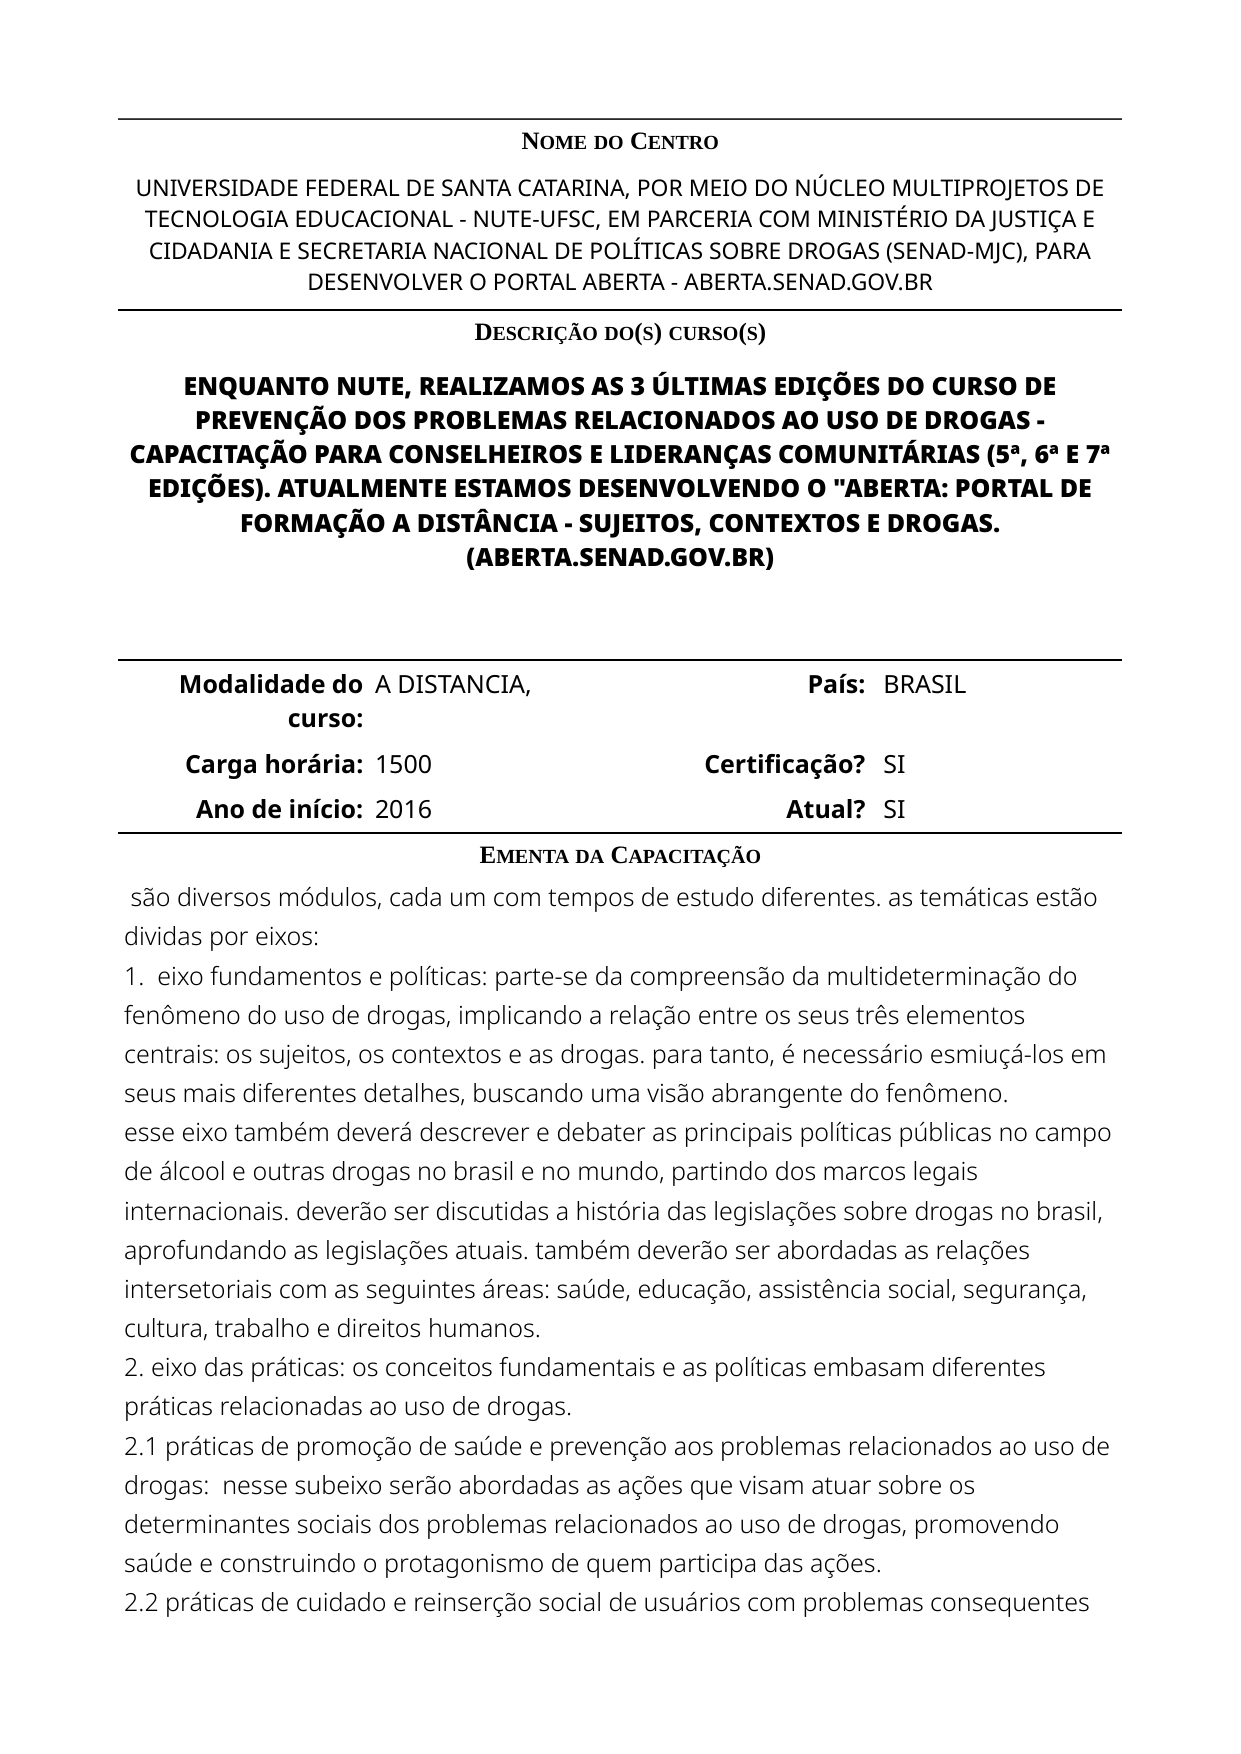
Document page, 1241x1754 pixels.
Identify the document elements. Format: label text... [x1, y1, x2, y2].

table_cell Carga horária: [118, 741, 369, 786]
table_cell Certificação? [620, 741, 871, 786]
table_cell Descrição do(s) curso(s) [118, 311, 1122, 351]
table_cell Atual? [620, 786, 871, 832]
table_cell País: [620, 661, 871, 741]
table_cell BRASIL [871, 661, 1122, 741]
table_cell UNIVERSIDADE FEDERAL DE SANTA CATARINA, POR MEIO DO NÚCLEO MULTIPROJETOS DE TECNOLOGIA EDUCACIONAL - NUTE-UFSC, EM PARCERIA COM MINISTÉRIO DA JUSTIÇA E CIDADANIA E SECRETARIA NACIONAL DE POLÍTICAS SOBRE DROGAS (SENAD-MJC), PARA DESENVOLVER O PORTAL ABERTA - ABERTA.SENAD.GOV.BR [118, 160, 1122, 309]
table_cell Ementa da Capacitação [118, 834, 1122, 874]
table_cell SÃO DIVERSOS MÓDULOS, CADA UM COM TEMPOS DE ESTUDO DIFERENTES. AS TEMÁTICAS ESTÃO DIVIDAS POR EIXOS: 1. EIXO FUNDAMENTOS E POLÍTICAS: PARTE-SE DA COMPREENSÃO DA MULTIDETERMINAÇÃO DO FENÔMENO DO USO DE DROGAS, IMPLICANDO A RELAÇÃO ENTRE OS SEUS TRÊS ELEMENTOS CENTRAIS: OS SUJEITOS, OS CONTEXTOS E AS DROGAS. PARA TANTO, É NECESSÁRIO ESMIUÇÁ-LOS EM SEUS MAIS DIFERENTES DETALHES, BUSCANDO UMA VISÃO ABRANGENTE DO FENÔMENO. ESSE EIXO TAMBÉM DEVERÁ DESCREVER E DEBATER AS PRINCIPAIS POLÍTICAS PÚBLICAS NO CAMPO DE ÁLCOOL E OUTRAS DROGAS NO BRASIL E NO MUNDO, PARTINDO DOS MARCOS LEGAIS INTERNACIONAIS. DEVERÃO SER DISCUTIDAS A HISTÓRIA DAS LEGISLAÇÕES SOBRE DROGAS NO BRASIL, APROFUNDANDO AS LEGISLAÇÕES ATUAIS. TAMBÉM DEVERÃO SER ABORDADAS AS RELAÇÕES INTERSETORIAIS COM AS SEGUINTES ÁREAS: SAÚDE, EDUCAÇÃO, ASSISTÊNCIA SOCIAL, SEGURANÇA, CULTURA, TRABALHO E DIREITOS HUMANOS. 2. EIXO DAS PRÁTICAS: OS CONCEITOS FUNDAMENTAIS E AS POLÍTICAS EMBASAM DIFERENTES PRÁTICAS RELACIONADAS AO USO DE DROGAS. 2.1 PRÁTICAS DE PROMOÇÃO DE SAÚDE E PREVENÇÃO AOS PROBLEMAS RELACIONADOS AO USO DE DROGAS: NESSE SUBEIXO SERÃO ABORDADAS AS AÇÕES QUE VISAM ATUAR SOBRE OS DETERMINANTES SOCIAIS DOS PROBLEMAS RELACIONADOS AO USO DE DROGAS, PROMOVENDO SAÚDE E CONSTRUINDO O PROTAGONISMO DE QUEM PARTICIPA DAS AÇÕES. 2.2 PRÁTICAS DE CUIDADO E REINSERÇÃO SOCIAL DE USUÁRIOS COM PROBLEMAS CONSEQUENTES [118, 874, 1122, 1625]
table_cell A DISTANCIA, [369, 661, 620, 741]
table_header Nome do Centro [118, 121, 1122, 160]
table_cell SI [871, 741, 1122, 786]
table_cell 2016 [369, 786, 620, 832]
table_cell Ano de início: [118, 786, 369, 832]
table_cell 1500 [369, 741, 620, 786]
table_cell Modalidade do curso: [118, 661, 369, 741]
table_cell ENQUANTO NUTE, REALIZAMOS AS 3 ÚLTIMAS EDIÇÕES DO CURSO DE PREVENÇÃO DOS PROBLEMAS RELACIONADOS AO USO DE DROGAS - CAPACITAÇÃO PARA CONSELHEIROS E LIDERANÇAS COMUNITÁRIAS (5ª, 6ª E 7ª EDIÇÕES). ATUALMENTE ESTAMOS DESENVOLVENDO O "ABERTA: PORTAL DE FORMAÇÃO A DISTÂNCIA - SUJEITOS, CONTEXTOS E DROGAS. (ABERTA.SENAD.GOV.BR) [118, 351, 1122, 659]
table_cell SI [871, 786, 1122, 832]
